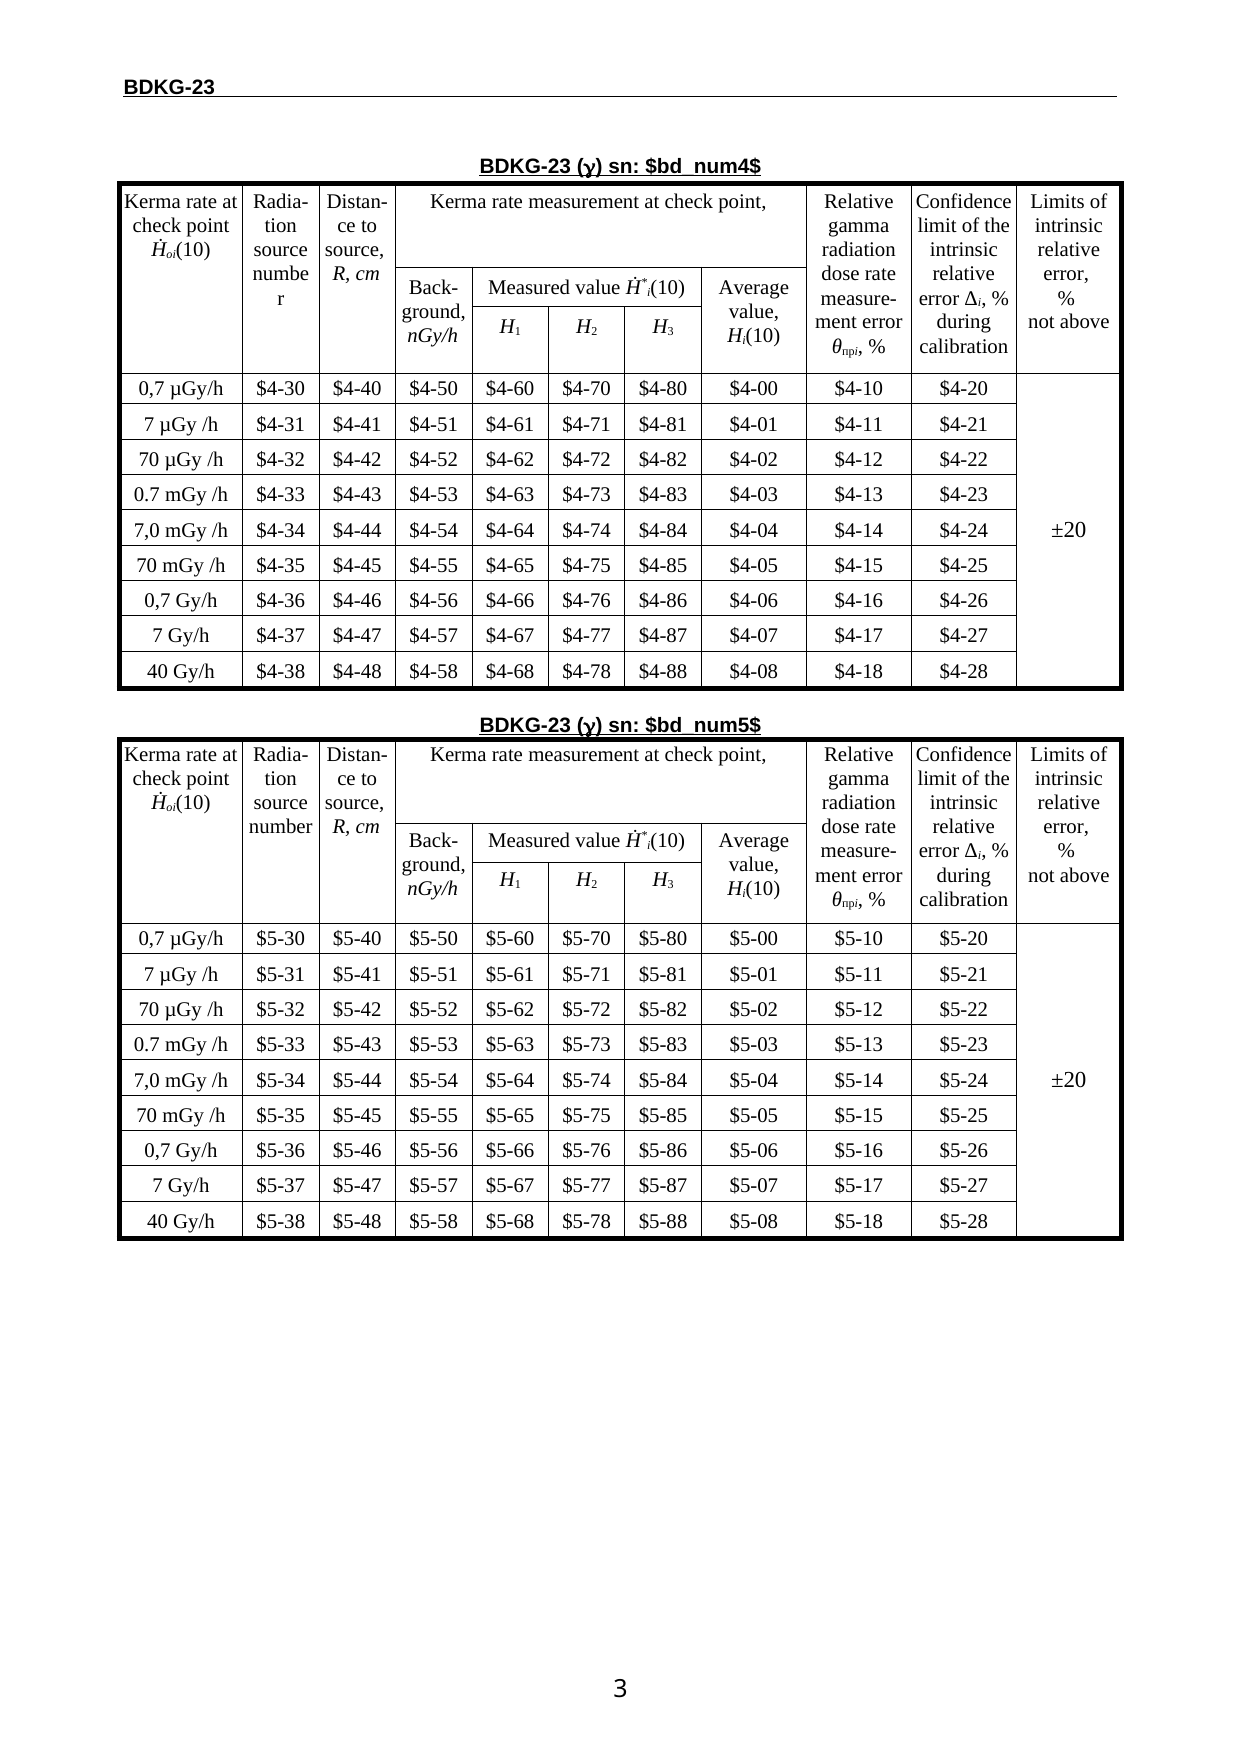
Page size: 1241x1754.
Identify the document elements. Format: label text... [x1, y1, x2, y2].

table_cell $4-03 [702, 475, 806, 509]
table_cell 70 µGy /h [122, 440, 242, 474]
table_cell 70 µGy /h [122, 990, 242, 1024]
table_cell H1 [473, 307, 548, 373]
table_cell $5-45 [320, 1096, 395, 1130]
table_cell $4-54 [396, 510, 472, 544]
table_cell $4-12 [807, 440, 911, 474]
table_cell $4-66 [473, 581, 548, 615]
table_cell $4-08 [702, 652, 806, 686]
table_cell H1 [473, 863, 548, 923]
table_cell $4-84 [625, 510, 701, 544]
table_cell $5-16 [807, 1131, 911, 1165]
table_cell $5-31 [243, 954, 319, 989]
table_cell $5-60 [473, 924, 548, 953]
table_cell $5-14 [807, 1060, 911, 1094]
table_cell 70 mGy /h [122, 546, 242, 580]
table_cell $5-38 [243, 1202, 319, 1236]
table_cell 0.7 mGy /h [122, 475, 242, 509]
table_cell H2 [549, 307, 624, 373]
table_cell $4-43 [320, 475, 395, 509]
table_cell $5-56 [396, 1131, 472, 1165]
table_cell 40 Gy/h [122, 652, 242, 686]
table_cell $4-25 [912, 546, 1016, 580]
table_cell $4-37 [243, 616, 319, 651]
table_cell $4-13 [807, 475, 911, 509]
table_cell $4-48 [320, 652, 395, 686]
table_cell $4-21 [912, 404, 1016, 439]
table_cell $4-77 [549, 616, 624, 651]
table_header BDKG-23 (γ) sn: $bd_num5$ [119, 691, 1121, 737]
table_cell $5-37 [243, 1166, 319, 1201]
table_cell $4-01 [702, 404, 806, 439]
table_cell $5-36 [243, 1131, 319, 1165]
table_cell 7 µGy /h [122, 404, 242, 439]
table_cell $4-33 [243, 475, 319, 509]
table_cell $4-42 [320, 440, 395, 474]
table_cell $5-11 [807, 954, 911, 989]
table_cell $5-88 [625, 1202, 701, 1236]
table_cell $5-35 [243, 1096, 319, 1130]
table_cell $5-73 [549, 1025, 624, 1059]
table_cell $5-15 [807, 1096, 911, 1130]
table_cell $4-22 [912, 440, 1016, 474]
table_cell Kerma rate at check point Ḣoi(10) [122, 742, 242, 923]
table_cell Relative gamma radiation dose rate measure-ment error θпрi, % [807, 186, 911, 373]
table_cell $5-55 [396, 1096, 472, 1130]
table_cell $5-03 [702, 1025, 806, 1059]
table_cell $5-00 [702, 924, 806, 953]
table_cell $5-48 [320, 1202, 395, 1236]
table_cell Radia-tion source number [243, 742, 319, 923]
table_cell $4-07 [702, 616, 806, 651]
table_cell $5-34 [243, 1060, 319, 1094]
table_cell 7,0 mGy /h [122, 510, 242, 544]
table_cell $5-30 [243, 924, 319, 953]
table_cell 40 Gy/h [122, 1202, 242, 1236]
table_cell $5-76 [549, 1131, 624, 1165]
table_cell $4-45 [320, 546, 395, 580]
table_cell $5-74 [549, 1060, 624, 1094]
table_cell $4-81 [625, 404, 701, 439]
table_cell $5-65 [473, 1096, 548, 1130]
table_cell $4-28 [912, 652, 1016, 686]
table_cell $4-50 [396, 374, 472, 403]
table_cell 7 Gy/h [122, 1166, 242, 1201]
table_cell 7,0 mGy /h [122, 1060, 242, 1094]
table_cell $4-00 [702, 374, 806, 403]
table_cell $5-81 [625, 954, 701, 989]
table_cell H3 [625, 863, 701, 923]
table_cell 70 mGy /h [122, 1096, 242, 1130]
table_cell $5-51 [396, 954, 472, 989]
table_cell Limits of intrinsic relative error, % not above [1017, 186, 1119, 373]
table_cell $5-83 [625, 1025, 701, 1059]
table_cell $4-15 [807, 546, 911, 580]
table_cell H2 [549, 863, 624, 923]
table_cell $4-82 [625, 440, 701, 474]
table_cell $4-05 [702, 546, 806, 580]
table_cell $4-55 [396, 546, 472, 580]
table_cell $4-31 [243, 404, 319, 439]
table_cell Confidence limit of the intrinsic relative error Δi, % during calibration [912, 742, 1016, 923]
table_cell $5-70 [549, 924, 624, 953]
table_cell $5-61 [473, 954, 548, 989]
table_cell Back-ground, nGy/h [396, 824, 472, 923]
table_cell $5-43 [320, 1025, 395, 1059]
table_cell $5-32 [243, 990, 319, 1024]
table_cell $4-73 [549, 475, 624, 509]
table_cell 0,7 µGy/h [122, 374, 242, 403]
table_cell $5-44 [320, 1060, 395, 1094]
table_cell $4-64 [473, 510, 548, 544]
table_cell $5-28 [912, 1202, 1016, 1236]
table_cell $4-67 [473, 616, 548, 651]
table_cell $5-75 [549, 1096, 624, 1130]
table_cell $4-83 [625, 475, 701, 509]
table_cell $5-71 [549, 954, 624, 989]
table_cell $5-08 [702, 1202, 806, 1236]
table_cell ±20 [1017, 374, 1119, 686]
table_cell Kerma rate measurement at check point, [396, 186, 806, 267]
table_cell $4-34 [243, 510, 319, 544]
table_cell $5-42 [320, 990, 395, 1024]
table_cell $4-41 [320, 404, 395, 439]
table_cell $5-77 [549, 1166, 624, 1201]
table_cell $5-02 [702, 990, 806, 1024]
table_cell $4-80 [625, 374, 701, 403]
table_cell $5-54 [396, 1060, 472, 1094]
table_cell ±20 [1017, 924, 1119, 1236]
table_cell $4-74 [549, 510, 624, 544]
table_cell $4-56 [396, 581, 472, 615]
table_cell $5-07 [702, 1166, 806, 1201]
table_cell $5-27 [912, 1166, 1016, 1201]
table_cell Measured value Ḣ*i(10) [473, 268, 701, 306]
table_cell $5-24 [912, 1060, 1016, 1094]
table_cell $4-16 [807, 581, 911, 615]
table_cell $5-06 [702, 1131, 806, 1165]
table_cell $4-71 [549, 404, 624, 439]
table_cell $5-64 [473, 1060, 548, 1094]
table_cell $4-57 [396, 616, 472, 651]
table_cell Limits of intrinsic relative error, % not above [1017, 742, 1119, 923]
table_cell 7 µGy /h [122, 954, 242, 989]
table_cell 0,7 Gy/h [122, 581, 242, 615]
table_cell Average value, Hi(10) [702, 824, 806, 923]
table_cell $5-78 [549, 1202, 624, 1236]
table_cell $4-51 [396, 404, 472, 439]
table_cell $4-10 [807, 374, 911, 403]
table_cell $4-52 [396, 440, 472, 474]
table_cell $4-60 [473, 374, 548, 403]
table_cell $5-17 [807, 1166, 911, 1201]
table_cell $5-87 [625, 1166, 701, 1201]
table_cell $4-86 [625, 581, 701, 615]
table_cell $4-68 [473, 652, 548, 686]
table_cell $4-63 [473, 475, 548, 509]
table_cell $5-57 [396, 1166, 472, 1201]
table_cell $5-52 [396, 990, 472, 1024]
table_cell $4-85 [625, 546, 701, 580]
table_cell $4-70 [549, 374, 624, 403]
table_cell $4-87 [625, 616, 701, 651]
table_cell $5-46 [320, 1131, 395, 1165]
table_cell $4-32 [243, 440, 319, 474]
table_cell $5-50 [396, 924, 472, 953]
table_cell $4-35 [243, 546, 319, 580]
table_cell Relative gamma radiation dose rate measure-ment error θпрi, % [807, 742, 911, 923]
table_cell $4-46 [320, 581, 395, 615]
table_cell Kerma rate measurement at check point, [396, 742, 806, 823]
table_cell $5-80 [625, 924, 701, 953]
table_cell 7 Gy/h [122, 616, 242, 651]
table_cell $4-62 [473, 440, 548, 474]
table_cell Radia-tion source number [243, 186, 319, 373]
table_cell $5-25 [912, 1096, 1016, 1130]
table_cell $4-14 [807, 510, 911, 544]
table_cell $4-61 [473, 404, 548, 439]
table_cell $4-75 [549, 546, 624, 580]
table_cell $4-23 [912, 475, 1016, 509]
table_cell $5-84 [625, 1060, 701, 1094]
table_cell $5-41 [320, 954, 395, 989]
table_cell $4-24 [912, 510, 1016, 544]
table_cell Measured value Ḣ*i(10) [473, 824, 701, 862]
table_cell $5-53 [396, 1025, 472, 1059]
table_cell $5-05 [702, 1096, 806, 1130]
table_cell $5-40 [320, 924, 395, 953]
table_cell $5-13 [807, 1025, 911, 1059]
table_cell $5-66 [473, 1131, 548, 1165]
table_cell $5-01 [702, 954, 806, 989]
table_cell $5-04 [702, 1060, 806, 1094]
table_cell $4-04 [702, 510, 806, 544]
table_cell $5-63 [473, 1025, 548, 1059]
table_cell $4-02 [702, 440, 806, 474]
table_cell $4-20 [912, 374, 1016, 403]
table_cell Distan-ce to source, R, сm [320, 742, 395, 923]
table_cell $5-85 [625, 1096, 701, 1130]
table_cell $5-33 [243, 1025, 319, 1059]
table_cell $5-22 [912, 990, 1016, 1024]
table_cell $5-20 [912, 924, 1016, 953]
table_cell $4-30 [243, 374, 319, 403]
table_cell $5-67 [473, 1166, 548, 1201]
table_cell Back-ground, nGy/h [396, 268, 472, 373]
table_cell 0,7 Gy/h [122, 1131, 242, 1165]
table_cell $5-21 [912, 954, 1016, 989]
table_cell $4-38 [243, 652, 319, 686]
table_cell 0,7 µGy/h [122, 924, 242, 953]
table_cell $5-86 [625, 1131, 701, 1165]
table_cell $5-12 [807, 990, 911, 1024]
table_cell $5-62 [473, 990, 548, 1024]
table_cell H3 [625, 307, 701, 373]
table_cell $5-58 [396, 1202, 472, 1236]
table_cell $4-76 [549, 581, 624, 615]
table_cell $5-10 [807, 924, 911, 953]
table_cell $5-18 [807, 1202, 911, 1236]
table_cell $5-82 [625, 990, 701, 1024]
table_cell Confidence limit of the intrinsic relative error Δi, % during calibration [912, 186, 1016, 373]
table_cell $4-40 [320, 374, 395, 403]
table_cell 0.7 mGy /h [122, 1025, 242, 1059]
table_header BDKG-23 (γ) sn: $bd_num4$ [119, 135, 1121, 181]
table_cell $5-47 [320, 1166, 395, 1201]
table_cell Distan-ce to source, R, сm [320, 186, 395, 373]
table_cell $4-65 [473, 546, 548, 580]
table_cell $4-58 [396, 652, 472, 686]
table_cell $4-11 [807, 404, 911, 439]
table_cell $5-23 [912, 1025, 1016, 1059]
table_cell $4-78 [549, 652, 624, 686]
table_cell $4-47 [320, 616, 395, 651]
table_cell $5-26 [912, 1131, 1016, 1165]
table_cell $4-18 [807, 652, 911, 686]
table_cell $4-44 [320, 510, 395, 544]
table_cell $4-17 [807, 616, 911, 651]
table_cell $4-72 [549, 440, 624, 474]
table_cell $4-26 [912, 581, 1016, 615]
table_cell Kerma rate at check point Ḣoi(10) [122, 186, 242, 373]
table_cell $5-68 [473, 1202, 548, 1236]
table_cell Average value, Hi(10) [702, 268, 806, 373]
table_cell $5-72 [549, 990, 624, 1024]
table_cell $4-36 [243, 581, 319, 615]
table_cell $4-53 [396, 475, 472, 509]
table_cell $4-06 [702, 581, 806, 615]
table_cell $4-27 [912, 616, 1016, 651]
table_cell $4-88 [625, 652, 701, 686]
